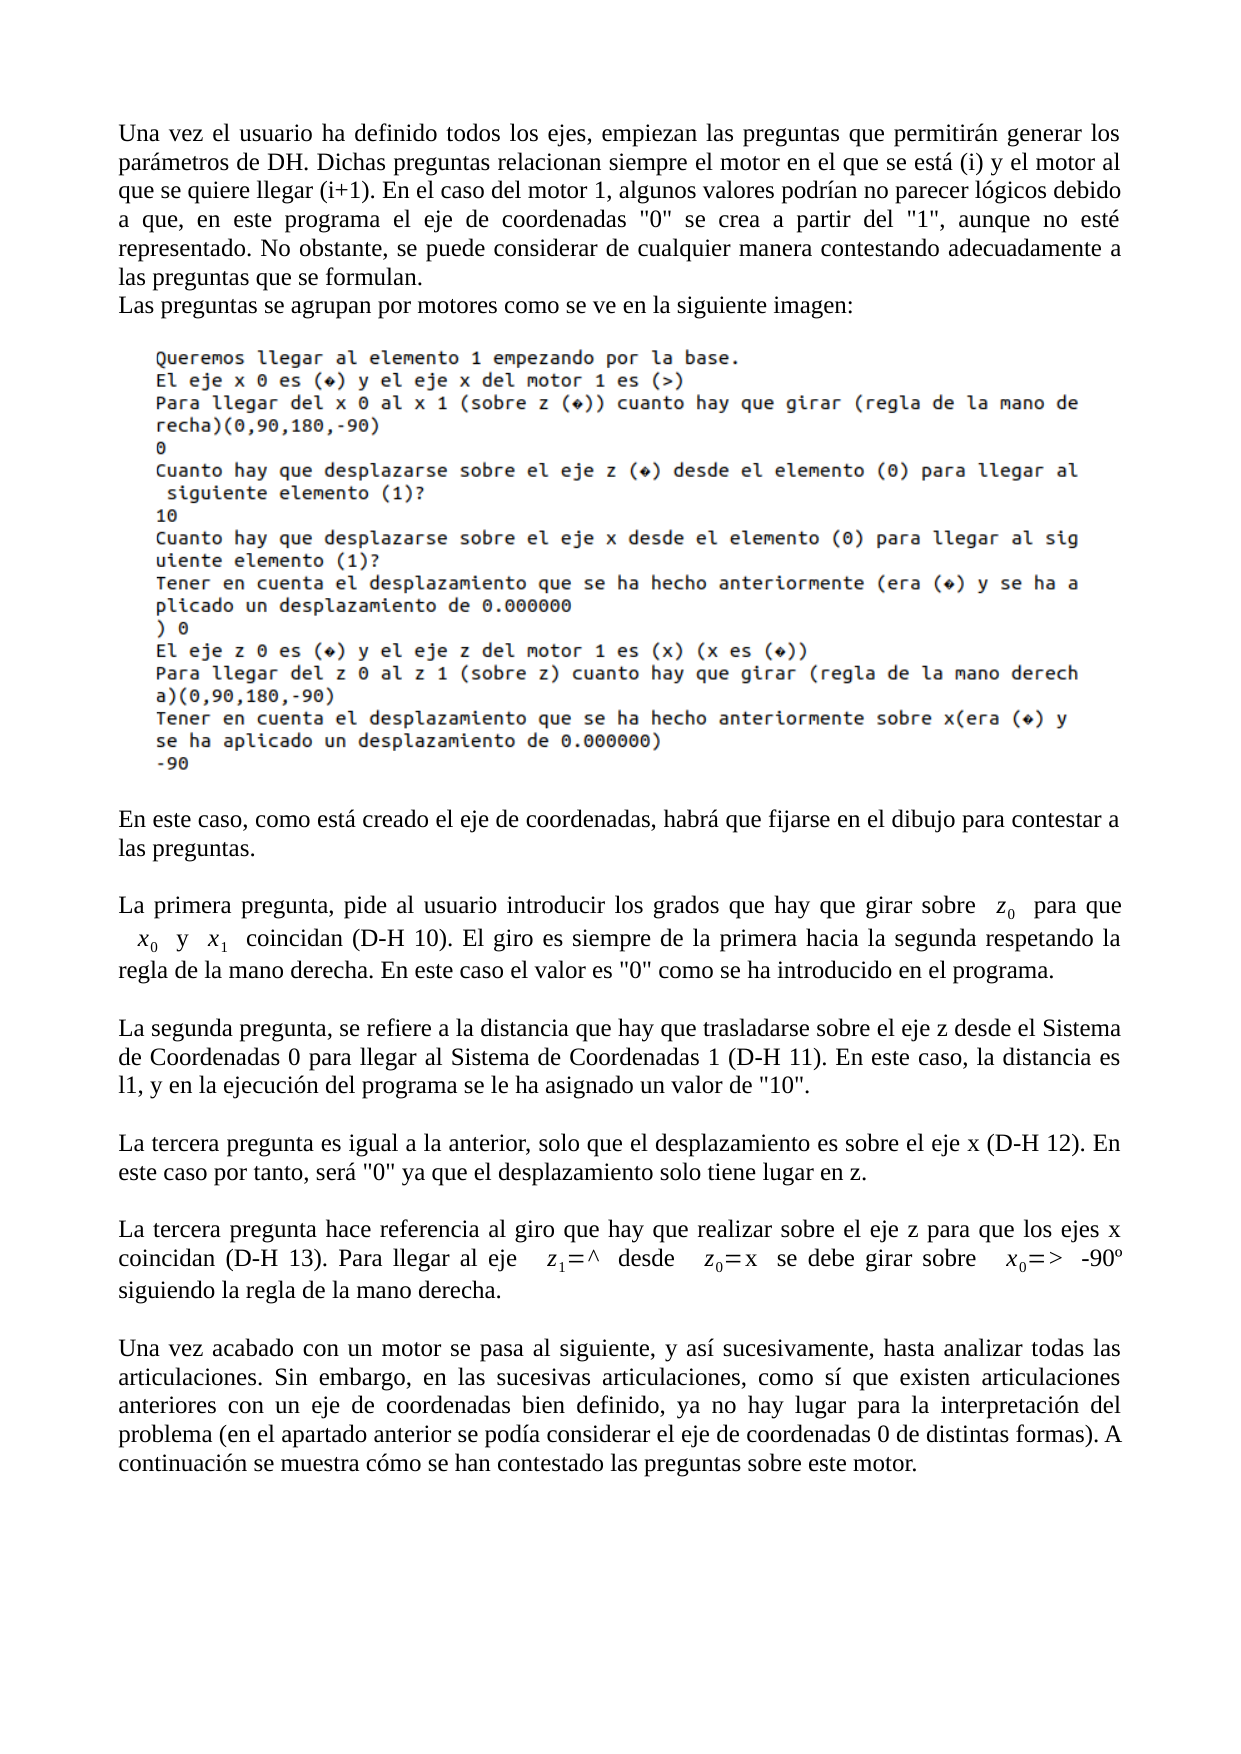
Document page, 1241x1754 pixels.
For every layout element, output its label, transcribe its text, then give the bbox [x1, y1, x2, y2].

text La tercera pregunta hace referencia al giro que hay que realizar sobre el eje z para que los ejes x coincidan (D-H 13). Para llegar al eje desde se debe girar sobre -90º siguiendo la regla de la mano derecha. [118, 1214, 1122, 1304]
text Una vez acabado con un motor se pasa al siguiente, y así sucesivamente, hasta analizar todas las articulaciones. Sin embargo, en las sucesivas articulaciones, como sí que existen articulaciones anteriores con un eje de coordenadas bien definido, ya no hay lugar para la interpretación del problema (en el apartado anterior se podía considerar el eje de coordenadas 0 de distintas formas). A continuación se muestra cómo se han contestado las preguntas sobre este motor. [118, 1333, 1122, 1477]
picture [156, 348, 1084, 776]
text La primera pregunta, pide al usuario introducir los grados que hay que girar sobrepara que ycoincidan (D-H 10). El giro es siempre de la primera hacia la segunda respetando la regla de la mano derecha. En este caso el valor es "0" como se ha introducido en el programa. [118, 891, 1122, 984]
text La segunda pregunta, se refiere a la distancia que hay que trasladarse sobre el eje z desde el Sistema de Coordenadas 0 para llegar al Sistema de Coordenadas 1 (D-H 11). En este caso, la distancia es l1, y en la ejecución del programa se le ha asignado un valor de "10". [118, 1013, 1122, 1099]
text La tercera pregunta es igual a la anterior, solo que el desplazamiento es sobre el eje x (D-H 12). En este caso por tanto, será "0" ya que el desplazamiento solo tiene lugar en z. [118, 1128, 1122, 1186]
text Las preguntas se agrupan por motores como se ve en la siguiente imagen: [118, 291, 1122, 319]
text En este caso, como está creado el eje de coordenadas, habrá que fijarse en el dibujo para contestar a las preguntas. [118, 804, 1122, 862]
text Una vez el usuario ha definido todos los ejes, empiezan las preguntas que permitirán generar los parámetros de DH. Dichas preguntas relacionan siempre el motor en el que se está (i) y el motor al que se quiere llegar (i+1). En el caso del motor 1, algunos valores podrían no parecer lógicos debido a que, en este programa el eje de coordenadas "0" se crea a partir del "1", aunque no esté representado. No obstante, se puede considerar de cualquier manera contestando adecuadamente a las preguntas que se formulan. [118, 118, 1122, 291]
